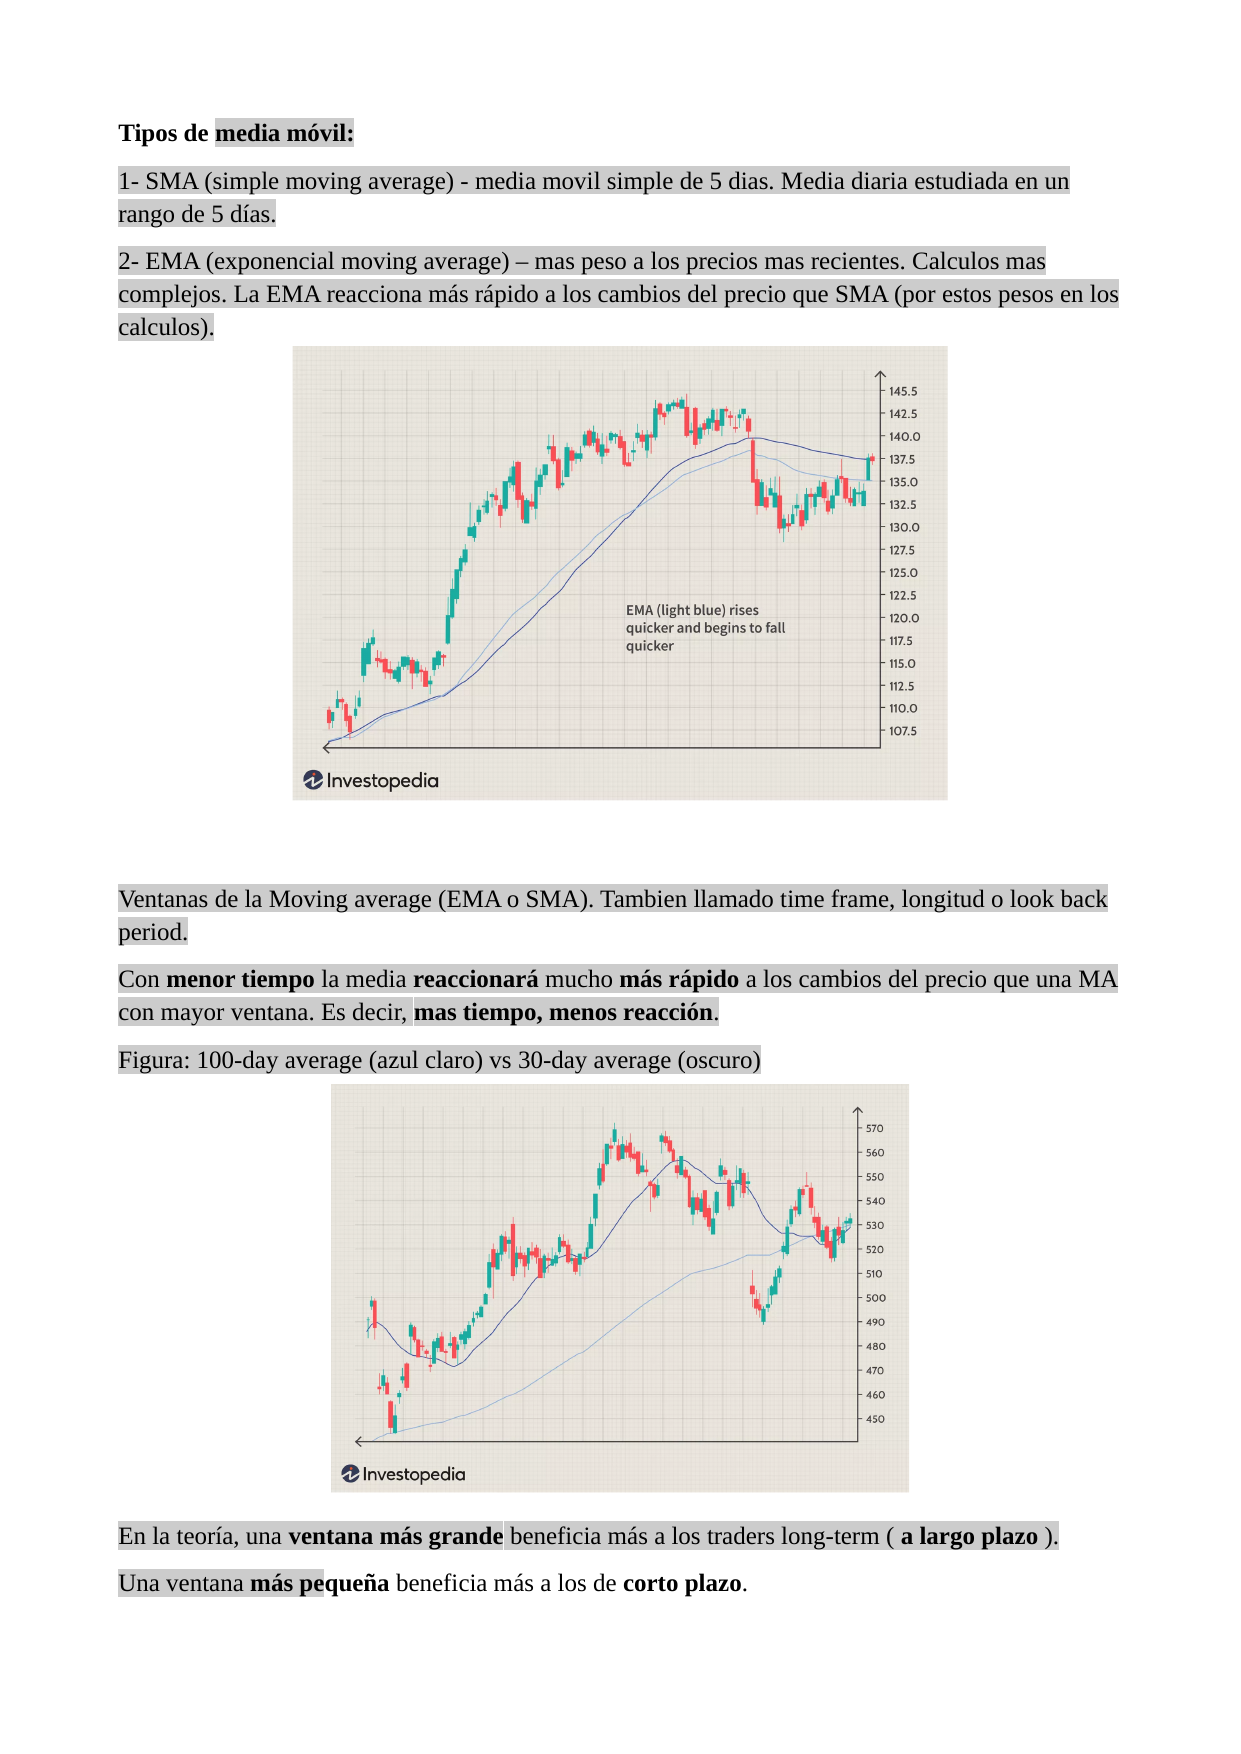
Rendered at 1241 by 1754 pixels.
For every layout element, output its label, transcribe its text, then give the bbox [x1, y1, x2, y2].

text En la teoría, una ventana más grande beneficia más a los traders long-term ( a largo plazo ). [118, 1521, 1122, 1550]
text 1- SMA (simple moving average) - media movil simple de 5 dias. Media diaria estudiada en un rango de 5 días. [118, 166, 1122, 227]
text Ventanas de la Moving average (EMA o SMA). Tambien llamado time frame, longitud o look back period. [118, 884, 1122, 945]
text Una ventana más pequeña beneficia más a los de corto plazo. [118, 1568, 1122, 1597]
picture [292, 346, 948, 801]
text Tipos de media móvil: [118, 118, 1122, 147]
text Con menor tiempo la media reaccionará mucho más rápido a los cambios del precio que una MA con mayor ventana. Es decir, mas tiempo, menos reacción. [118, 964, 1122, 1026]
picture [331, 1084, 910, 1493]
text Figura: 100-day average (azul claro) vs 30-day average (oscuro) [118, 1045, 1122, 1074]
text 2- EMA (exponencial moving average) – mas peso a los precios mas recientes. Calculos mas complejos. La EMA reacciona más rápido a los cambios del precio que SMA (por estos pesos en los calculos). [118, 246, 1122, 341]
